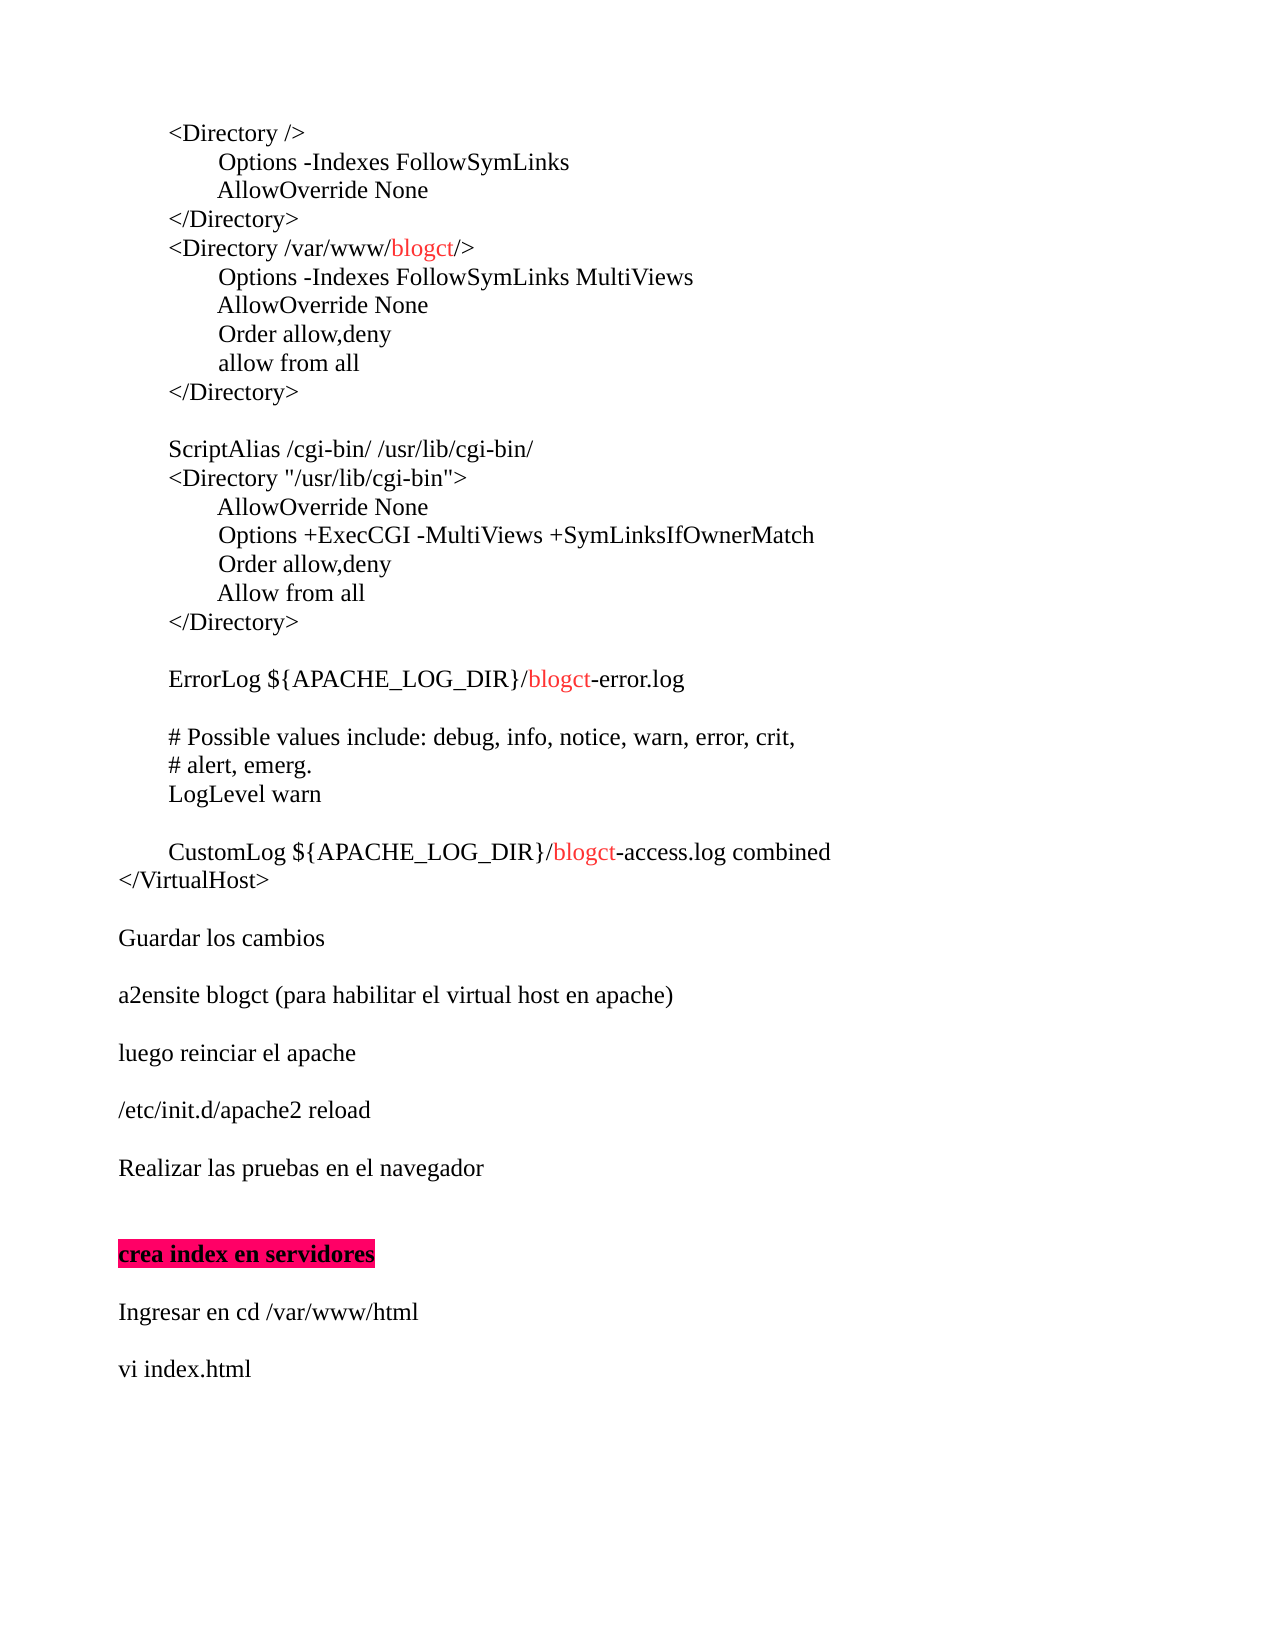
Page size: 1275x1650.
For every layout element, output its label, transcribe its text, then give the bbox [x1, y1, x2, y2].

text # Possible values include: debug, info, notice, warn, error, crit, [118, 722, 1157, 751]
text /etc/init.d/apache2 reload [118, 1096, 1157, 1124]
text vi index.html [118, 1354, 1157, 1383]
text </Directory> [118, 377, 1157, 406]
text ErrorLog ${APACHE_LOG_DIR}/blogct-error.log [118, 664, 1157, 693]
text <Directory "/usr/lib/cgi-bin"> [118, 463, 1157, 492]
text crea index en servidores [118, 1239, 1157, 1268]
text Allow from all [118, 578, 1157, 607]
text Realizar las pruebas en el navegador [118, 1153, 1157, 1182]
text Options -Indexes FollowSymLinks [118, 147, 1157, 176]
text Options -Indexes FollowSymLinks MultiViews [118, 262, 1157, 291]
text ScriptAlias /cgi-bin/ /usr/lib/cgi-bin/ [118, 434, 1157, 463]
text </VirtualHost> [118, 866, 1157, 894]
text allow from all [118, 348, 1157, 377]
text Options +ExecCGI -MultiViews +SymLinksIfOwnerMatch [118, 521, 1157, 549]
text </Directory> [118, 607, 1157, 636]
text Order allow,deny [118, 549, 1157, 578]
text luego reinciar el apache [118, 1038, 1157, 1067]
text Order allow,deny [118, 319, 1157, 348]
text Ingresar en cd /var/www/html [118, 1297, 1157, 1326]
text LogLevel warn [118, 779, 1157, 808]
text <Directory /var/www/blogct/> [118, 233, 1157, 262]
text Guardar los cambios [118, 923, 1157, 952]
text a2ensite blogct (para habilitar el virtual host en apache) [118, 981, 1157, 1009]
text # alert, emerg. [118, 751, 1157, 779]
text </Directory> [118, 204, 1157, 233]
text CustomLog ${APACHE_LOG_DIR}/blogct-access.log combined [118, 837, 1157, 866]
text <Directory /> [118, 118, 1157, 147]
text AllowOverride None [118, 492, 1157, 521]
text AllowOverride None [118, 291, 1157, 319]
text AllowOverride None [118, 176, 1157, 204]
